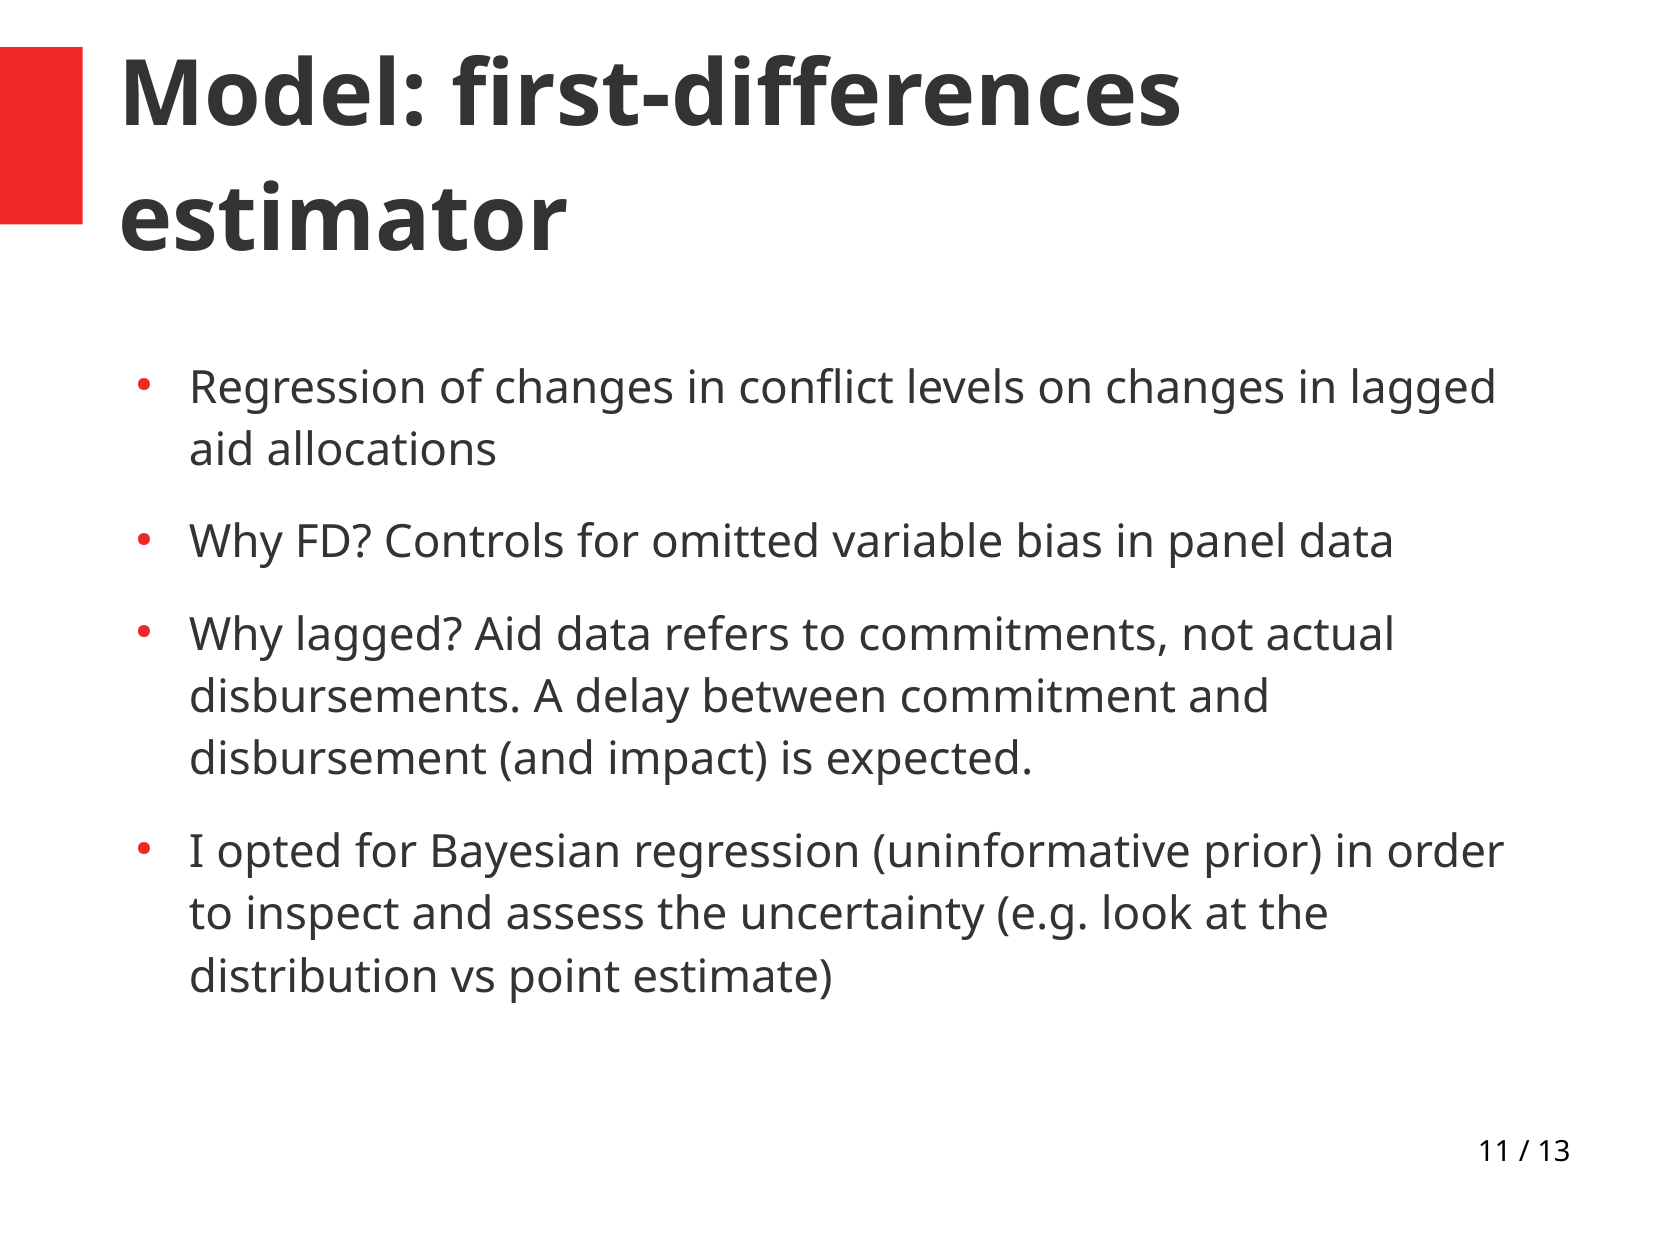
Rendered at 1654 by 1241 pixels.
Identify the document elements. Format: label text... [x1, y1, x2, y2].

title Model: first-differences estimator [118, 27, 1571, 278]
list Regression of changes in conflict levels on changes in lagged aid allocations Why FD? Controls for omitted variable bias in panel data Why lagged? Aid data refers to commitments, not actual disbursements. A delay between commitment and disbursement (and impact) is expected. I opted for Bayesian regression (uninformative prior) in order to inspect and assess the uncertainty (e.g. look at the distribution vs point estimate) [118, 354, 1536, 1074]
